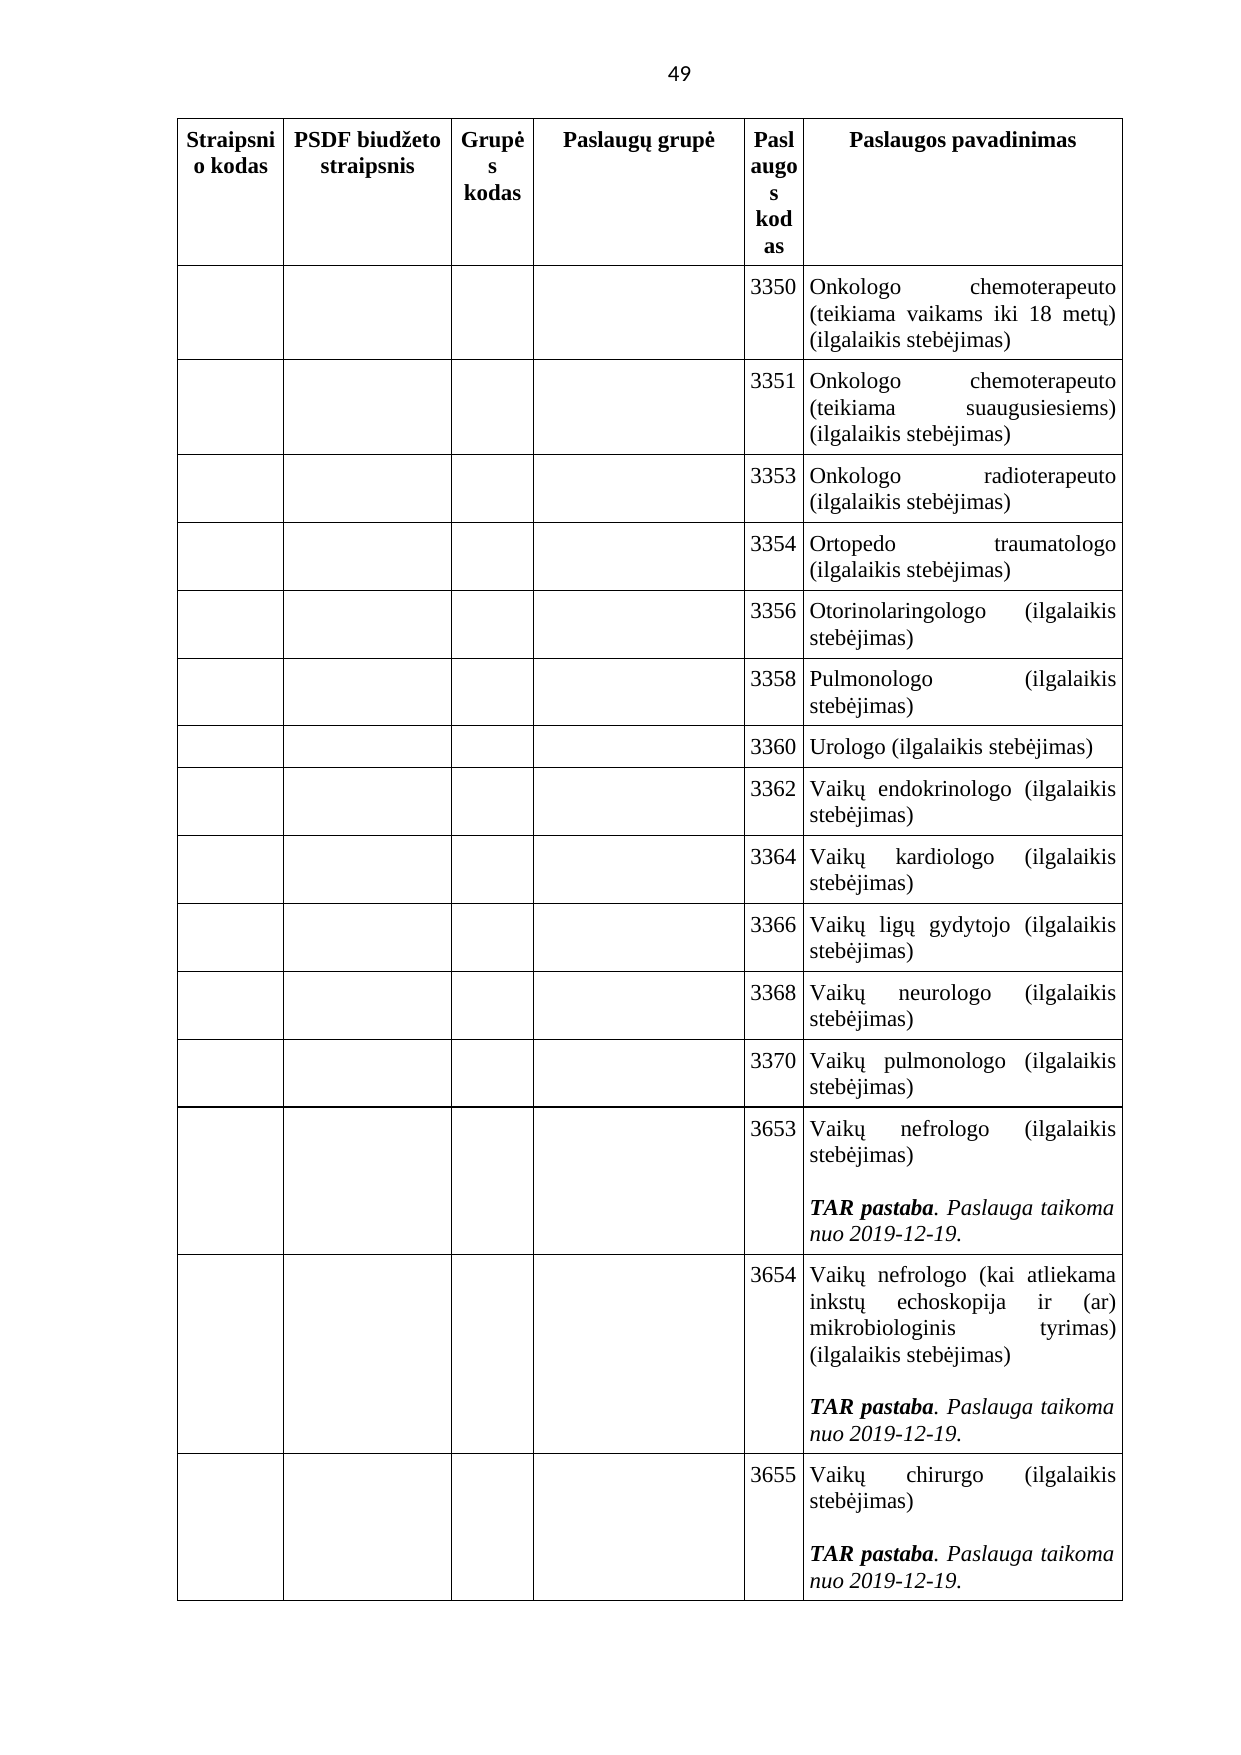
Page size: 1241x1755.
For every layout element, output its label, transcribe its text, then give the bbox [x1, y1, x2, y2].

table_cell [178, 904, 283, 971]
table_cell 3354 [745, 523, 803, 589]
table_header Paslaugos kodas [745, 119, 803, 265]
table_cell [534, 836, 744, 903]
table_header PSDF biudžeto straipsnis [284, 119, 451, 265]
table_cell Onkologo radioterapeuto (ilgalaikis stebėjimas) [804, 455, 1122, 522]
table_cell [452, 455, 533, 522]
table_cell 3353 [745, 455, 803, 522]
table_cell [178, 1454, 283, 1600]
table_cell 3362 [745, 768, 803, 835]
table_cell 3366 [745, 904, 803, 971]
table_cell [452, 659, 533, 725]
table_cell [534, 904, 744, 971]
table_cell [284, 836, 451, 903]
table_header Paslaugos pavadinimas [804, 119, 1122, 265]
table_cell [284, 1255, 451, 1453]
table_cell [178, 455, 283, 522]
table_cell [284, 591, 451, 657]
table_cell [452, 768, 533, 835]
table_cell Urologo (ilgalaikis stebėjimas) [804, 726, 1122, 767]
table_cell Ortopedo traumatologo (ilgalaikis stebėjimas) [804, 523, 1122, 589]
table_cell Pulmonologo (ilgalaikis stebėjimas) [804, 659, 1122, 725]
table_cell Vaikų endokrinologo (ilgalaikis stebėjimas) [804, 768, 1122, 835]
table_cell [534, 1255, 744, 1453]
table_cell [178, 360, 283, 454]
table_cell 3653 [745, 1108, 803, 1253]
table_cell Vaikų nefrologo (ilgalaikis stebėjimas) TAR pastaba. Paslauga taikoma nuo 2019-12-19. [804, 1108, 1122, 1253]
table_cell 3368 [745, 972, 803, 1038]
table_cell [178, 523, 283, 589]
table_cell Vaikų ligų gydytojo (ilgalaikis stebėjimas) [804, 904, 1122, 971]
table_cell [452, 1454, 533, 1600]
table_cell [452, 523, 533, 589]
table_cell [534, 726, 744, 767]
table_cell [178, 659, 283, 725]
table_cell [452, 266, 533, 359]
table_cell [178, 1255, 283, 1453]
table_cell [452, 1255, 533, 1453]
table_cell [452, 836, 533, 903]
table_cell [284, 1040, 451, 1106]
table_cell [534, 266, 744, 359]
table_cell [534, 1040, 744, 1106]
table_cell 3364 [745, 836, 803, 903]
table_cell [534, 768, 744, 835]
table_header Paslaugų grupė [534, 119, 744, 265]
table_cell Vaikų kardiologo (ilgalaikis stebėjimas) [804, 836, 1122, 903]
table_cell [284, 360, 451, 454]
table_cell [452, 726, 533, 767]
table_header Straipsnio kodas [178, 119, 283, 265]
table_cell [178, 768, 283, 835]
table_cell [452, 1040, 533, 1106]
table_cell [284, 972, 451, 1038]
table_cell [534, 455, 744, 522]
table_cell [452, 1108, 533, 1253]
table_cell Vaikų pulmonologo (ilgalaikis stebėjimas) [804, 1040, 1122, 1106]
table_cell 3370 [745, 1040, 803, 1106]
table_cell 3654 [745, 1255, 803, 1453]
table_cell 3351 [745, 360, 803, 454]
table_cell [178, 1108, 283, 1253]
table_cell [284, 1108, 451, 1253]
table_cell [452, 972, 533, 1038]
table_cell 3360 [745, 726, 803, 767]
table_cell Onkologo chemoterapeuto (teikiama suaugusiesiems) (ilgalaikis stebėjimas) [804, 360, 1122, 454]
table_cell [178, 1040, 283, 1106]
table_cell [178, 266, 283, 359]
table_cell [452, 360, 533, 454]
table_cell [284, 1454, 451, 1600]
table_cell [178, 972, 283, 1038]
table_cell 3358 [745, 659, 803, 725]
table_cell [534, 659, 744, 725]
table_cell Vaikų nefrologo (kai atliekama inkstų echoskopija ir (ar) mikrobiologinis tyrimas) (ilgalaikis stebėjimas) TAR pastaba. Paslauga taikoma nuo 2019-12-19. [804, 1255, 1122, 1453]
table_cell [284, 523, 451, 589]
table_cell [284, 659, 451, 725]
table_cell [452, 591, 533, 657]
table_cell Vaikų chirurgo (ilgalaikis stebėjimas) TAR pastaba. Paslauga taikoma nuo 2019-12-19. [804, 1454, 1122, 1600]
table_cell 3350 [745, 266, 803, 359]
table_cell Otorinolaringologo (ilgalaikis stebėjimas) [804, 591, 1122, 657]
table_cell [284, 768, 451, 835]
table_cell [534, 972, 744, 1038]
table_cell Vaikų neurologo (ilgalaikis stebėjimas) [804, 972, 1122, 1038]
table_cell Onkologo chemoterapeuto (teikiama vaikams iki 18 metų) (ilgalaikis stebėjimas) [804, 266, 1122, 359]
table_cell [534, 1108, 744, 1253]
table_cell [178, 836, 283, 903]
table_cell [284, 726, 451, 767]
table_cell [534, 1454, 744, 1600]
table_cell [452, 904, 533, 971]
table_cell [284, 904, 451, 971]
table_cell [534, 523, 744, 589]
table_cell 3655 [745, 1454, 803, 1600]
table_cell [284, 266, 451, 359]
table_cell [534, 360, 744, 454]
table_header Grupės kodas [452, 119, 533, 265]
table_cell 3356 [745, 591, 803, 657]
table_cell [534, 591, 744, 657]
table_cell [178, 591, 283, 657]
table_cell [178, 726, 283, 767]
table_cell [284, 455, 451, 522]
